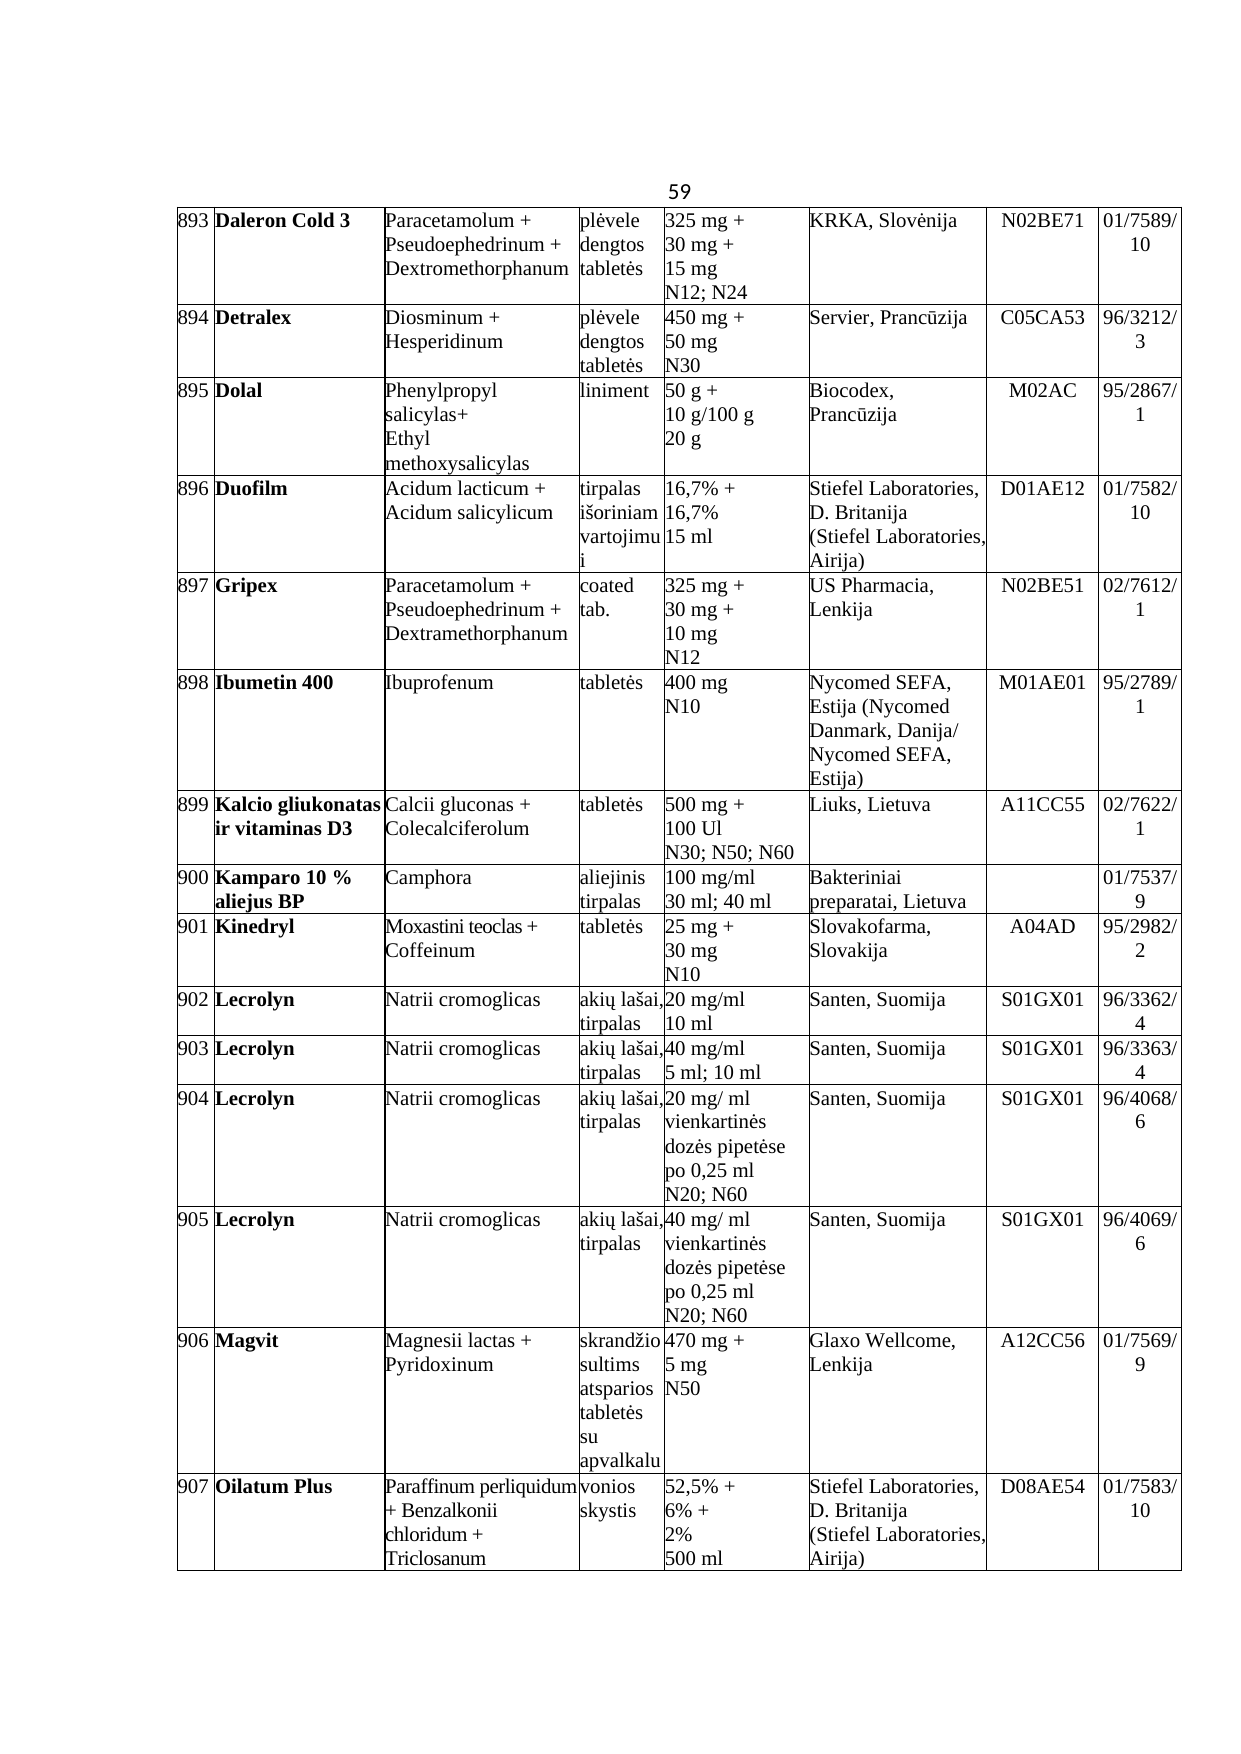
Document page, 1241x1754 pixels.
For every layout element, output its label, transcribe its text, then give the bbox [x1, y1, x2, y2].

table_cell Lecrolyn [215, 987, 384, 1035]
table_cell Ibumetin 400 [215, 670, 384, 790]
table_cell 100 mg/ml 30 ml; 40 ml [665, 865, 809, 913]
table_cell S01GX01 [987, 987, 1098, 1035]
table_cell Acidum lacticum + Acidum salicylicum [386, 476, 579, 572]
table_cell Stiefel Laboratories, D. Britanija (Stiefel Laboratories, Airija) [810, 476, 986, 572]
table_cell 50 g + 10 g/100 g 20 g [665, 378, 809, 474]
table_cell Liuks, Lietuva [810, 791, 986, 864]
table_cell 96/3212/3 [1099, 305, 1181, 377]
table_cell 96/4068/6 [1099, 1085, 1181, 1206]
table_cell 325 mg + 30 mg + 10 mg N12 [665, 573, 809, 669]
table_cell 20 mg/ ml vienkartinės dozės pipetėse po 0,25 ml N20; N60 [665, 1085, 809, 1206]
table_cell Natrii cromoglicas [386, 1085, 579, 1206]
table_cell tabletės [580, 914, 664, 986]
table_cell M01AE01 [987, 670, 1098, 790]
table_cell S01GX01 [987, 1207, 1098, 1327]
table_cell akių lašai, tirpalas [580, 1036, 664, 1084]
table_cell S01GX01 [987, 1036, 1098, 1084]
table_cell 95/2789/1 [1099, 670, 1181, 790]
table_cell 895 [178, 378, 214, 474]
table_cell 01/7582/10 [1099, 476, 1181, 572]
table_cell Kinedryl [215, 914, 384, 986]
table_cell 896 [178, 476, 214, 572]
table_cell 897 [178, 573, 214, 669]
table_cell 903 [178, 1036, 214, 1084]
table_cell N02BE51 [987, 573, 1098, 669]
table_cell Phenylpropyl salicylas+ Ethyl methoxysalicylas [386, 378, 579, 474]
table_cell 907 [178, 1474, 214, 1570]
table_cell 905 [178, 1207, 214, 1327]
table_cell 894 [178, 305, 214, 377]
table_cell plėvele dengtos tabletės [580, 305, 664, 377]
table_cell Natrii cromoglicas [386, 1036, 579, 1084]
table_cell Magvit [215, 1328, 384, 1472]
table_cell 95/2867/1 [1099, 378, 1181, 474]
table_cell 40 mg/ ml vienkartinės dozės pipetėse po 0,25 ml N20; N60 [665, 1207, 809, 1327]
table_cell Calcii gluconas + Colecalciferolum [386, 791, 579, 864]
table_cell Diosminum + Hesperidinum [386, 305, 579, 377]
table_cell 904 [178, 1085, 214, 1206]
table_cell Santen, Suomija [810, 1036, 986, 1084]
table_cell C05CA53 [987, 305, 1098, 377]
table_cell 450 mg + 50 mg N30 [665, 305, 809, 377]
table_cell S01GX01 [987, 1085, 1098, 1206]
table_cell 20 mg/ml 10 ml [665, 987, 809, 1035]
table_cell D08AE54 [987, 1474, 1098, 1570]
table_cell Oilatum Plus [215, 1474, 384, 1570]
table_cell Natrii cromoglicas [386, 1207, 579, 1327]
table_cell Gripex [215, 573, 384, 669]
table_cell 898 [178, 670, 214, 790]
table_cell Santen, Suomija [810, 987, 986, 1035]
table_cell 906 [178, 1328, 214, 1472]
table_cell Biocodex, Prancūzija [810, 378, 986, 474]
table_cell 16,7% + 16,7% 15 ml [665, 476, 809, 572]
table_cell vonios skystis [580, 1474, 664, 1570]
table_cell Stiefel Laboratories, D. Britanija (Stiefel Laboratories, Airija) [810, 1474, 986, 1570]
table_cell 902 [178, 987, 214, 1035]
table_cell akių lašai, tirpalas [580, 1207, 664, 1327]
table_cell Servier, Prancūzija [810, 305, 986, 377]
table_cell 95/2982/2 [1099, 914, 1181, 986]
table_cell [987, 865, 1098, 913]
table_cell A11CC55 [987, 791, 1098, 864]
table_cell Duofilm [215, 476, 384, 572]
table_cell 96/4069/6 [1099, 1207, 1181, 1327]
table_cell 96/3363/4 [1099, 1036, 1181, 1084]
table_cell 400 mg N10 [665, 670, 809, 790]
table_cell Camphora [386, 865, 579, 913]
table_cell Slovakofarma, Slovakija [810, 914, 986, 986]
table_cell 02/7612/1 [1099, 573, 1181, 669]
table_cell tabletės [580, 791, 664, 864]
table_cell 893 [178, 208, 214, 304]
table_cell 470 mg + 5 mg N50 [665, 1328, 809, 1472]
table_cell 899 [178, 791, 214, 864]
table_cell 52,5% + 6% + 2% 500 ml [665, 1474, 809, 1570]
table_cell coated tab. [580, 573, 664, 669]
table_cell Paracetamolum + Pseudoephedrinum + Dextramethorphanum [386, 573, 579, 669]
table_cell 01/7569/9 [1099, 1328, 1181, 1472]
table_cell A12CC56 [987, 1328, 1098, 1472]
table_cell Ibuprofenum [386, 670, 579, 790]
table_cell 25 mg + 30 mg N10 [665, 914, 809, 986]
table_cell 01/7589/10 [1099, 208, 1181, 304]
table_cell Dolal [215, 378, 384, 474]
table_cell 01/7583/10 [1099, 1474, 1181, 1570]
table_cell M02AC [987, 378, 1098, 474]
table_cell Kalcio gliukonatas ir vitaminas D3 [215, 791, 384, 864]
table_cell 40 mg/ml 5 ml; 10 ml [665, 1036, 809, 1084]
table_cell 500 mg + 100 Ul N30; N50; N60 [665, 791, 809, 864]
table_cell D01AE12 [987, 476, 1098, 572]
table_cell liniment [580, 378, 664, 474]
table_cell A04AD [987, 914, 1098, 986]
table_cell akių lašai, tirpalas [580, 987, 664, 1035]
table_cell tirpalas išoriniam vartojimui [580, 476, 664, 572]
table_cell 900 [178, 865, 214, 913]
table_cell 01/7537/9 [1099, 865, 1181, 913]
table_cell Bakteriniai preparatai, Lietuva [810, 865, 986, 913]
table_cell plėvele dengtos tabletės [580, 208, 664, 304]
table_cell Paraffinum perliquidum + Benzalkonii chloridum + Triclosanum [386, 1474, 579, 1570]
table_cell Natrii cromoglicas [386, 987, 579, 1035]
table_cell Lecrolyn [215, 1036, 384, 1084]
table_cell Glaxo Wellcome, Lenkija [810, 1328, 986, 1472]
table_cell 901 [178, 914, 214, 986]
table_cell KRKA, Slovėnija [810, 208, 986, 304]
table_cell Magnesii lactas + Pyridoxinum [386, 1328, 579, 1472]
table_cell 96/3362/4 [1099, 987, 1181, 1035]
table_cell Paracetamolum + Pseudoephedrinum + Dextromethorphanum [386, 208, 579, 304]
table_cell Detralex [215, 305, 384, 377]
table_cell Kamparo 10 % aliejus BP [215, 865, 384, 913]
table_cell Daleron Cold 3 [215, 208, 384, 304]
table_cell skrandžio sultims atsparios tabletės su apvalkalu [580, 1328, 664, 1472]
table_cell tabletės [580, 670, 664, 790]
table_cell aliejinis tirpalas [580, 865, 664, 913]
table_cell Lecrolyn [215, 1207, 384, 1327]
table_cell 02/7622/1 [1099, 791, 1181, 864]
table_cell akių lašai, tirpalas [580, 1085, 664, 1206]
table_cell 325 mg + 30 mg + 15 mg N12; N24 [665, 208, 809, 304]
table_cell Lecrolyn [215, 1085, 384, 1206]
table_cell N02BE71 [987, 208, 1098, 304]
table_cell Moxastini teoclas + Coffeinum [386, 914, 579, 986]
table_cell Santen, Suomija [810, 1085, 986, 1206]
table_cell Santen, Suomija [810, 1207, 986, 1327]
table_cell Nycomed SEFA, Estija (Nycomed Danmark, Danija/ Nycomed SEFA, Estija) [810, 670, 986, 790]
table_cell US Pharmacia, Lenkija [810, 573, 986, 669]
